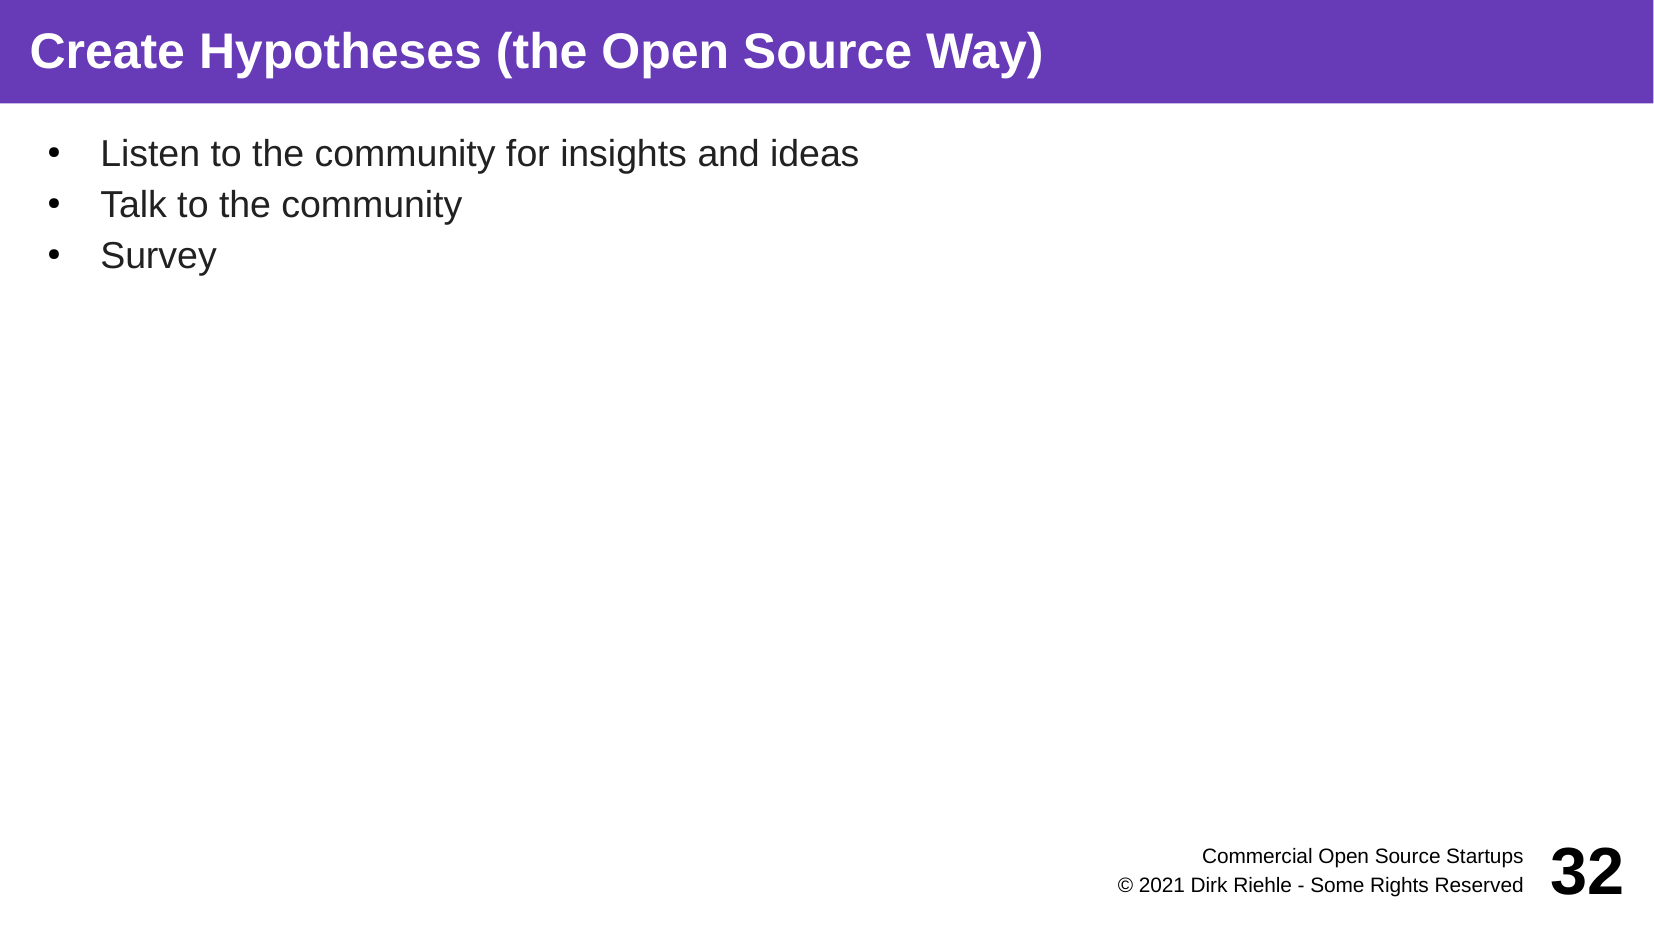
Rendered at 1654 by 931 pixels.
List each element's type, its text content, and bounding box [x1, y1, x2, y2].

title Create Hypotheses (the Open Source Way) [0, 0, 1654, 104]
list Listen to the community for insights and ideas Talk to the community Survey [29, 132, 1625, 813]
